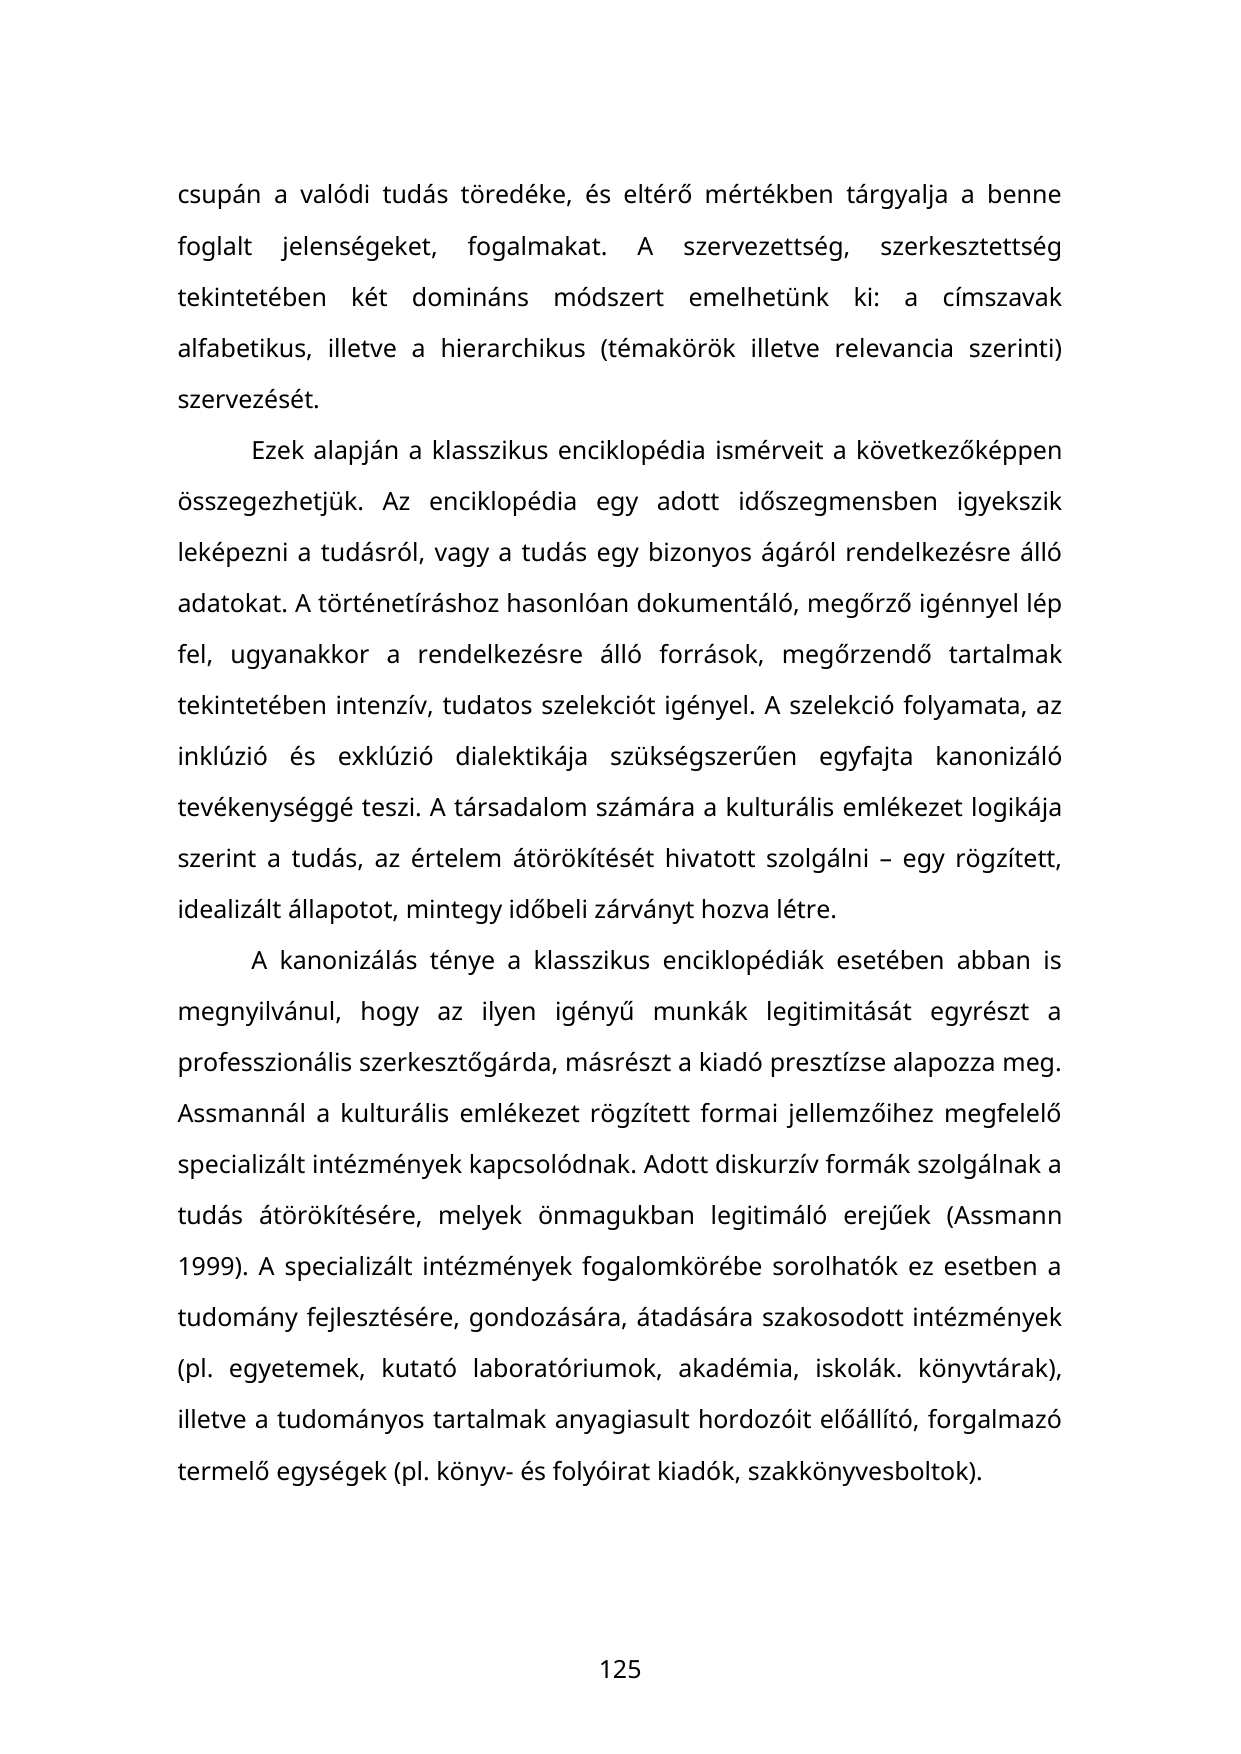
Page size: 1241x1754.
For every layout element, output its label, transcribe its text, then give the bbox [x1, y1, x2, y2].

text csupán a valódi tudás töredéke, és eltérő mértékben tárgyalja a benne foglalt jelenségeket, fogalmakat. A szervezettség, szerkesztettség tekintetében két domináns módszert emelhetünk ki: a címszavak alfabetikus, illetve a hierarchikus (témakörök illetve relevancia szerinti) szervezését. [177, 177, 1063, 415]
text Ezek alapján a klasszikus enciklopédia ismérveit a következőképpen összegezhetjük. Az enciklopédia egy adott időszegmensben igyekszik leképezni a tudásról, vagy a tudás egy bizonyos ágáról rendelkezésre álló adatokat. A történetíráshoz hasonlóan dokumentáló, megőrző igénnyel lép fel, ugyanakkor a rendelkezésre álló források, megőrzendő tartalmak tekintetében intenzív, tudatos szelekciót igényel. A szelekció folyamata, az inklúzió és exklúzió dialektikája szükségszerűen egyfajta kanonizáló tevékenységgé teszi. A társadalom számára a kulturális emlékezet logikája szerint a tudás, az értelem átörökítését hivatott szolgálni – egy rögzített, idealizált állapotot, mintegy időbeli zárványt hozva létre. [177, 432, 1063, 926]
text A kanonizálás ténye a klasszikus enciklopédiák esetében abban is megnyilvánul, hogy az ilyen igényű munkák legitimitását egyrészt a professzionális szerkesztőgárda, másrészt a kiadó presztízse alapozza meg. Assmannál a kulturális emlékezet rögzített formai jellemzőihez megfelelő specializált intézmények kapcsolódnak. Adott diskurzív formák szolgálnak a tudás átörökítésére, melyek önmagukban legitimáló erejűek (Assmann 1999). A specializált intézmények fogalomkörébe sorolhatók ez esetben a tudomány fejlesztésére, gondozására, átadására szakosodott intézmények (pl. egyetemek, kutató laboratóriumok, akadémia, iskolák. könyvtárak), illetve a tudományos tartalmak anyagiasult hordozóit előállító, forgalmazó termelő egységek (pl. könyv- és folyóirat kiadók, szakkönyvesboltok). [177, 943, 1063, 1487]
